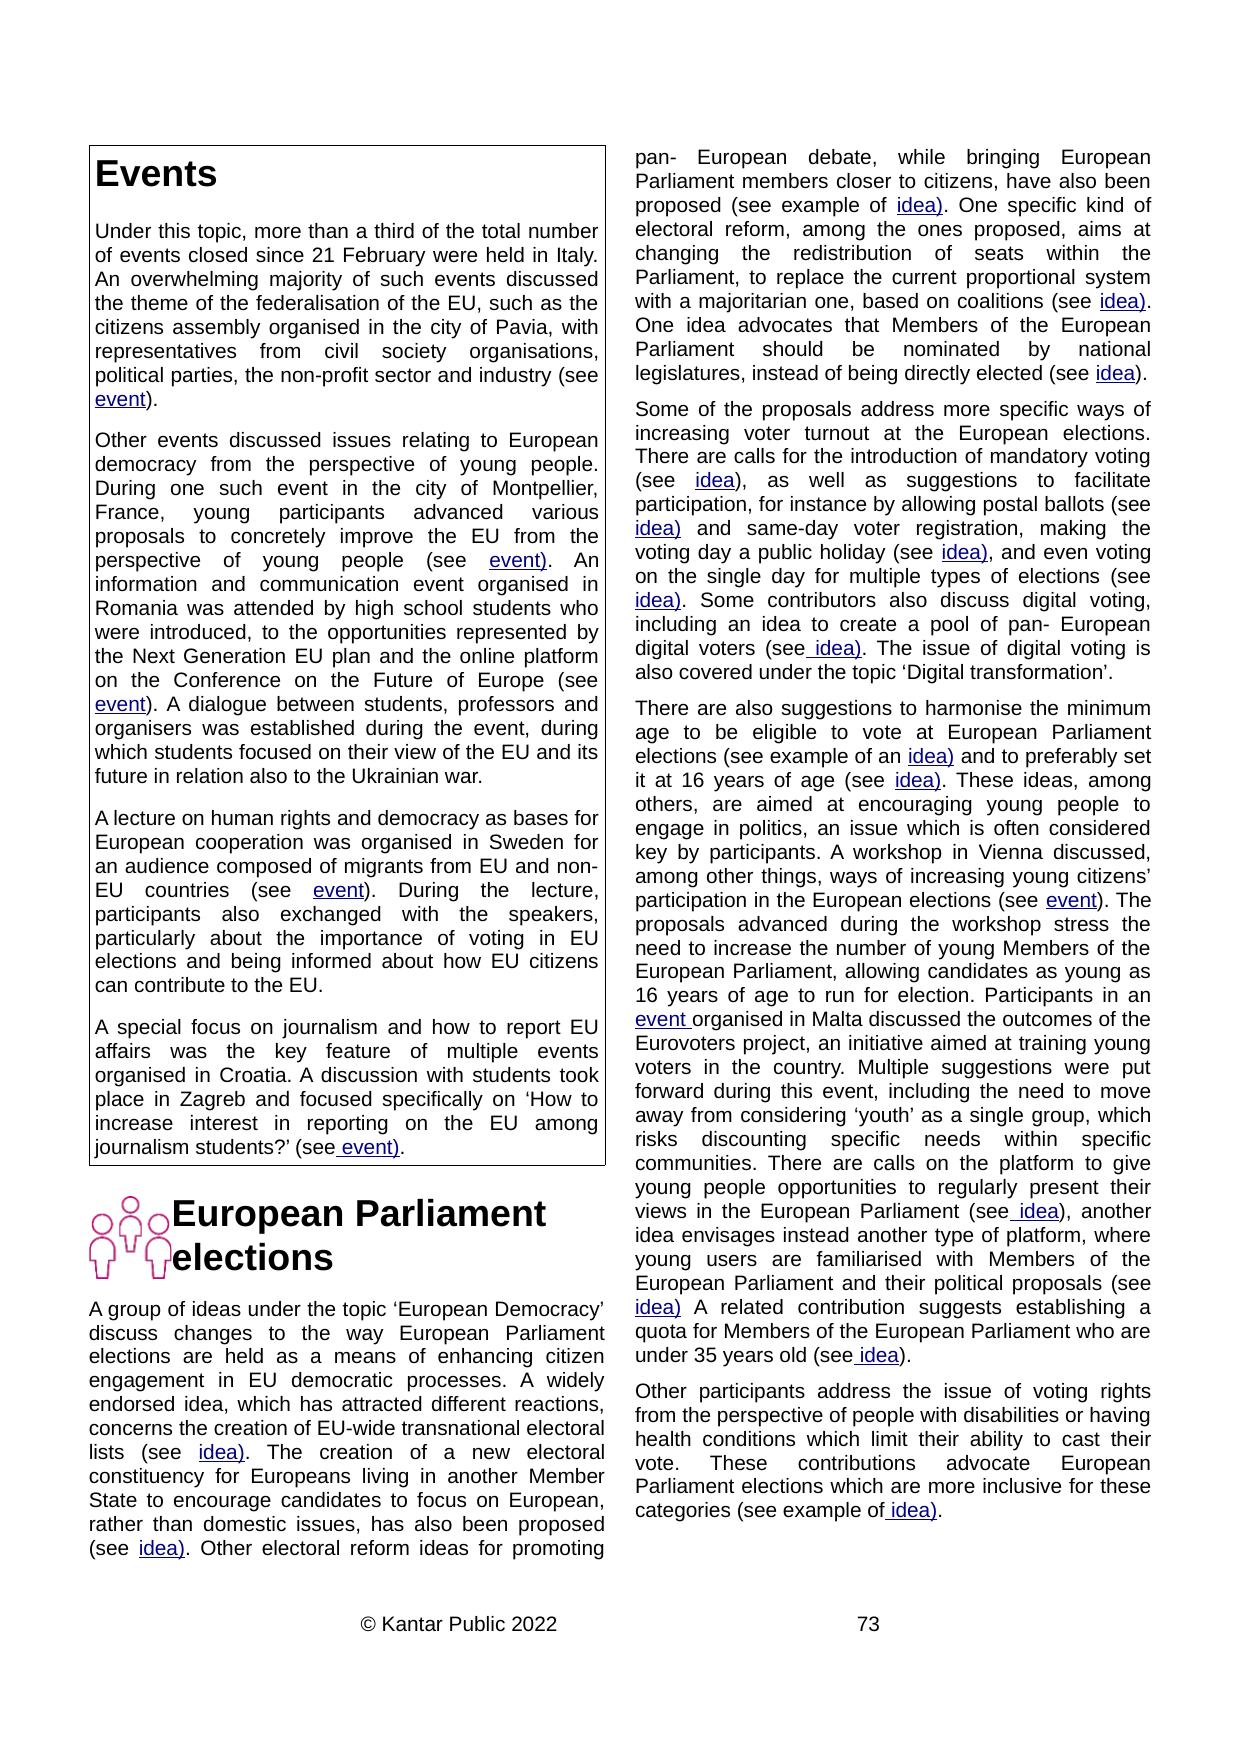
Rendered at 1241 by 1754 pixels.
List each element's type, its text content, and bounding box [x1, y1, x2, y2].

picture [89, 1196, 172, 1279]
subtitle European Parliament elections [88, 1192, 605, 1278]
text A group of ideas under the topic ‘European Democracy’ discuss changes to the way European Parliament elections are held as a means of enhancing citizen engagement in EU democratic processes. A widely endorsed idea, which has attracted different reactions, concerns the creation of EU-wide transnational electoral lists (see idea). The creation of a new electoral constituency for Europeans living in another Member State to encourage candidates to focus on European, rather than domestic issues, has also been proposed (see idea). Other electoral reform ideas for promoting [88, 1296, 605, 1560]
subtitle Events [90, 146, 605, 200]
text Other events discussed issues relating to European democracy from the perspective of young people. During one such event in the city of Montpellier, France, young participants advanced various proposals to concretely improve the EU from the perspective of young people (see event). An information and communication event organised in Romania was attended by high school students who were introduced, to the opportunities represented by the Next Generation EU plan and the online platform on the Conference on the Future of Europe (see event). A dialogue between students, professors and organisers was established during the event, during which students focused on their view of the EU and its future in relation also to the Ukrainian war. [90, 422, 605, 794]
text Some of the proposals address more specific ways of increasing voter turnout at the European elections. There are calls for the introduction of mandatory voting (see idea), as well as suggestions to facilitate participation, for instance by allowing postal ballots (see idea) and same-day voter registration, making the voting day a public holiday (see idea), and even voting on the single day for multiple types of elections (see idea). Some contributors also discuss digital voting, including an idea to create a pool of pan- European digital voters (see idea). The issue of digital voting is also covered under the topic ‘Digital transformation’. [635, 396, 1152, 684]
text A special focus on journalism and how to report EU affairs was the key feature of multiple events organised in Croatia. A discussion with students took place in Zagreb and focused specifically on ‘How to increase interest in reporting on the EU among journalism students?’ (see event). [90, 1009, 605, 1165]
text A lecture on human rights and democracy as bases for European cooperation was organised in Sweden for an audience composed of migrants from EU and non-EU countries (see event). During the lecture, participants also exchanged with the speakers, particularly about the importance of voting in EU elections and being informed about how EU citizens can contribute to the EU. [90, 799, 605, 1003]
text There are also suggestions to harmonise the minimum age to be eligible to vote at European Parliament elections (see example of an idea) and to preferably set it at 16 years of age (see idea). These ideas, among others, are aimed at encouraging young people to engage in politics, an issue which is often considered key by participants. A workshop in Vienna discussed, among other things, ways of increasing young citizens’ participation in the European elections (see event). The proposals advanced during the workshop stress the need to increase the number of young Members of the European Parliament, allowing candidates as young as 16 years of age to run for election. Participants in an event organised in Malta discussed the outcomes of the Eurovoters project, an initiative aimed at training young voters in the country. Multiple suggestions were put forward during this event, including the need to move away from considering ‘youth’ as a single group, which risks discounting specific needs within specific communities. There are calls on the platform to give young people opportunities to regularly present their views in the European Parliament (see idea), another idea envisages instead another type of platform, where young users are familiarised with Members of the European Parliament and their political proposals (see idea) A related contribution suggests establishing a quota for Members of the European Parliament who are under 35 years old (see idea). [635, 696, 1152, 1367]
text pan- European debate, while bringing European Parliament members closer to citizens, have also been proposed (see example of idea). One specific kind of electoral reform, among the ones proposed, aims at changing the redistribution of seats within the Parliament, to replace the current proportional system with a majoritarian one, based on coalitions (see idea). One idea advocates that Members of the European Parliament should be nominated by national legislatures, instead of being directly elected (see idea). [635, 145, 1152, 384]
text Under this topic, more than a third of the total number of events closed since 21 February were held in Italy. An overwhelming majority of such events discussed the theme of the federalisation of the EU, such as the citizens assembly organised in the city of Pavia, with representatives from civil society organisations, political parties, the non-profit sector and industry (see event). [90, 213, 605, 416]
text Other participants address the issue of voting rights from the perspective of people with disabilities or having health conditions which limit their ability to cast their vote. These contributions advocate European Parliament elections which are more inclusive for these categories (see example of idea). [635, 1378, 1152, 1522]
